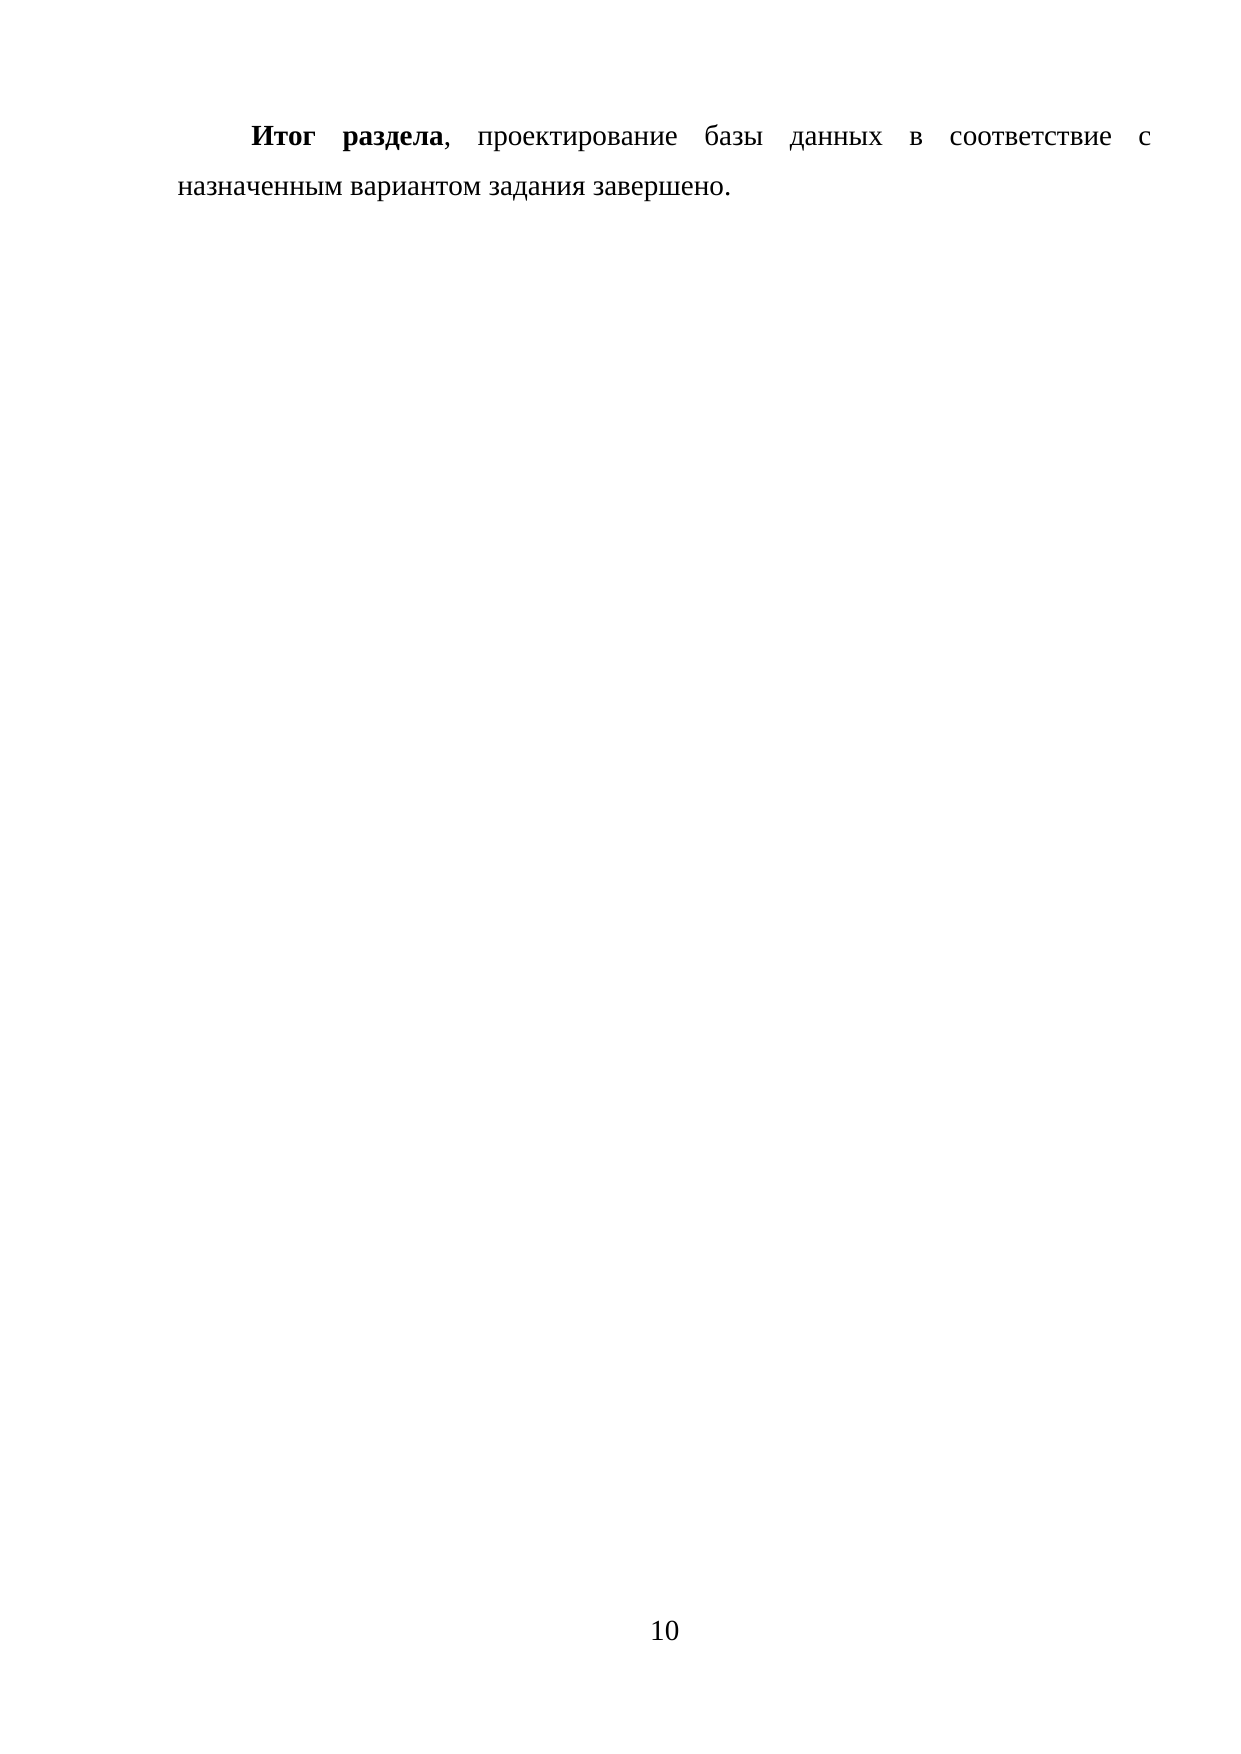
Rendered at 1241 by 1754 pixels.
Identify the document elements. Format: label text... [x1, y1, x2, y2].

text Итог раздела, проектирование базы данных в соответствие с назначенным вариантом задания завершено. [177, 118, 1152, 202]
